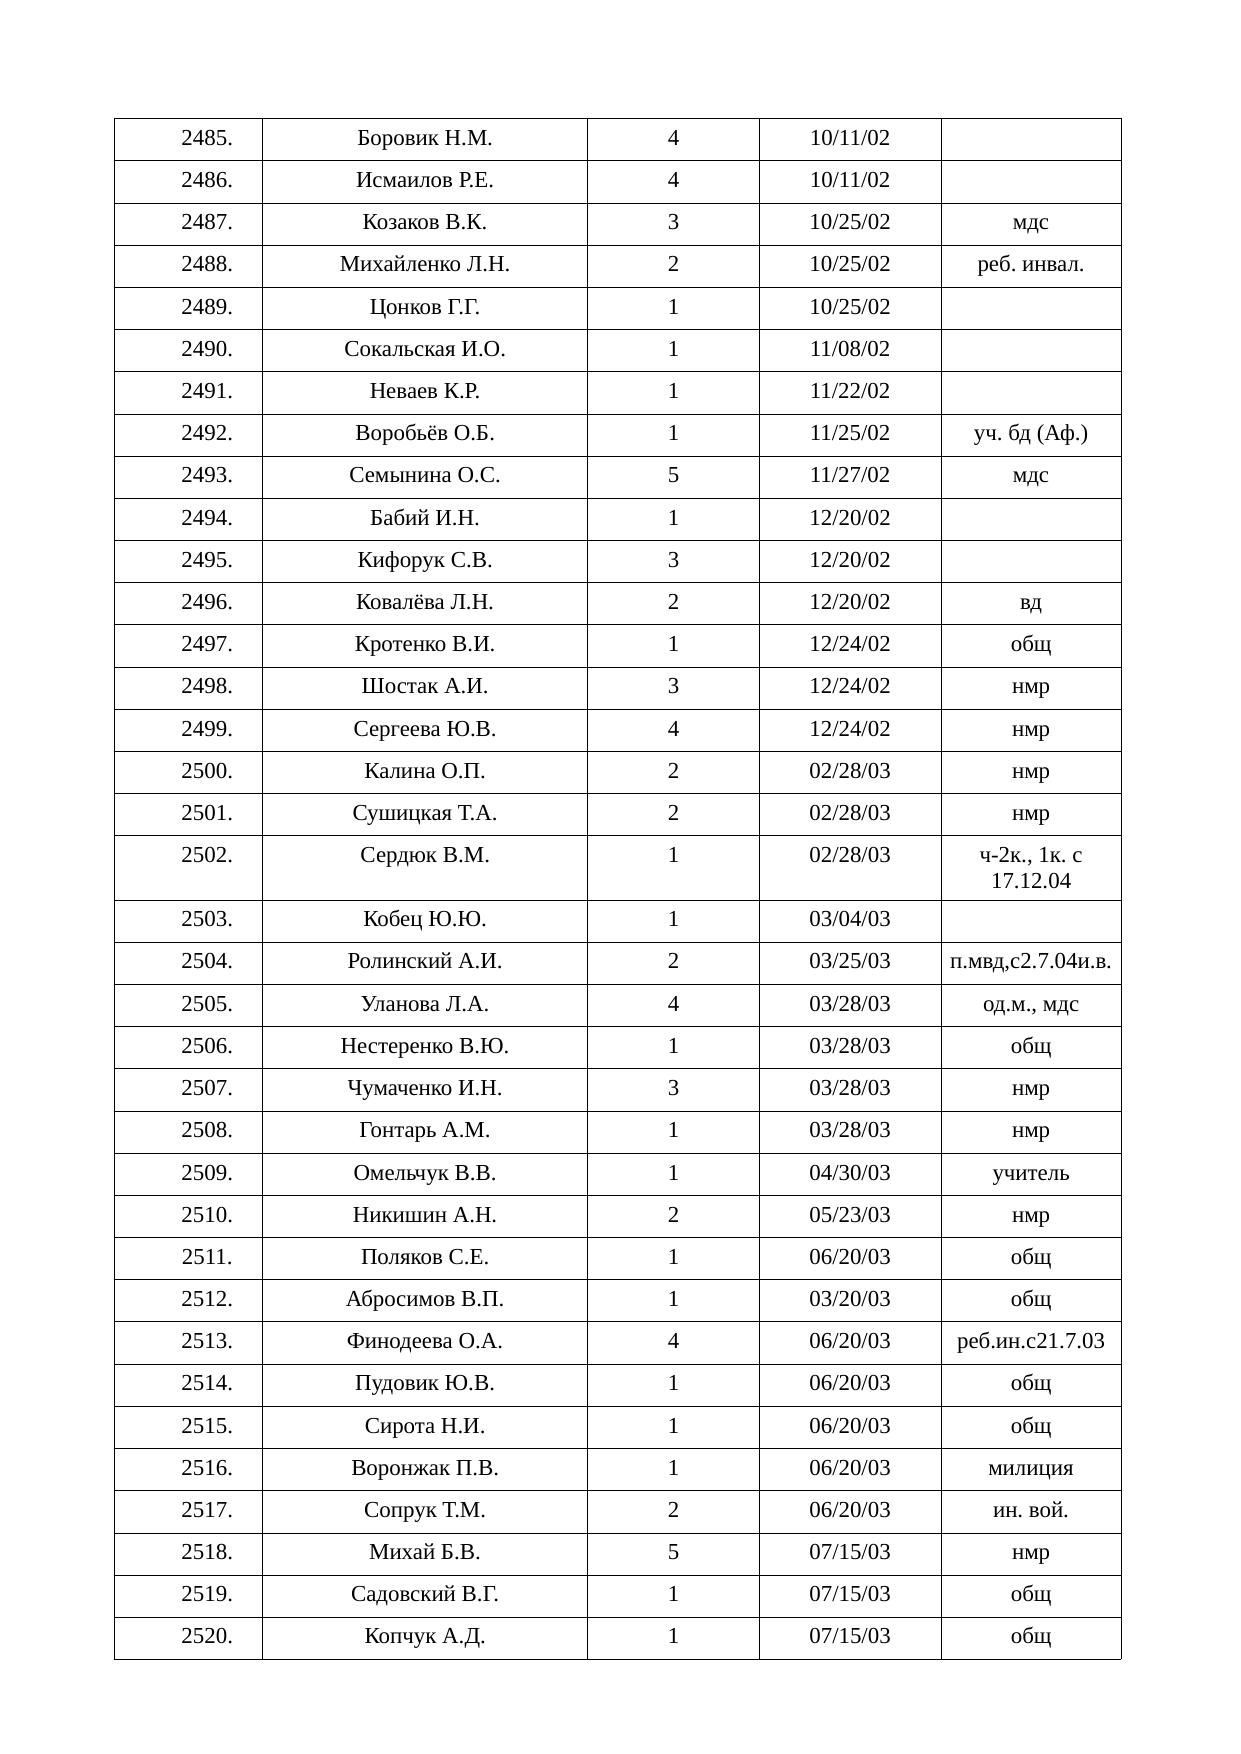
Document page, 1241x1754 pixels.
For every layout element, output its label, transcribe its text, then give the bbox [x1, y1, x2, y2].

table_cell Омельчук В.В. [263, 1154, 587, 1195]
table_cell 1 [588, 1027, 759, 1068]
table_cell 08.11.02 [760, 330, 941, 371]
table_cell 1 [588, 1238, 759, 1279]
table_cell милиция [942, 1449, 1121, 1490]
table_cell 1 [588, 288, 759, 329]
table_cell 3 [588, 1069, 759, 1111]
table_cell 2 [588, 794, 759, 835]
table_cell 20.12.02 [760, 583, 941, 624]
table_cell [115, 119, 262, 160]
table_cell [115, 1069, 262, 1111]
table_cell Сокальская И.О. [263, 330, 587, 371]
table_cell [115, 1154, 262, 1195]
table_cell Михайленко Л.Н. [263, 246, 587, 287]
table_cell нмр [942, 752, 1121, 793]
table_cell 1 [588, 1449, 759, 1490]
table_cell Нестеренко В.Ю. [263, 1027, 587, 1068]
table_cell 1 [588, 836, 759, 899]
table_cell [115, 943, 262, 984]
table_cell 28.03.03 [760, 1027, 941, 1068]
table_cell 4 [588, 710, 759, 751]
table_cell нмр [942, 1534, 1121, 1574]
table_cell 1 [588, 1280, 759, 1321]
table_cell уч. бд (Аф.) [942, 415, 1121, 456]
table_cell [115, 1196, 262, 1237]
table_cell 1 [588, 1576, 759, 1617]
table_cell вд [942, 583, 1121, 624]
table_cell [115, 1280, 262, 1321]
table_cell 15.07.03 [760, 1576, 941, 1617]
table_cell Сирота Н.И. [263, 1407, 587, 1448]
table_cell 4 [588, 119, 759, 160]
table_cell Кротенко В.И. [263, 625, 587, 667]
table_cell [115, 330, 262, 371]
table_cell 30.04.03 [760, 1154, 941, 1195]
table_cell 11.10.02 [760, 119, 941, 160]
table_cell 3 [588, 668, 759, 709]
table_cell 1 [588, 330, 759, 371]
table_cell [115, 1534, 262, 1574]
table_cell од.м., мдс [942, 985, 1121, 1026]
table_cell 1 [588, 1112, 759, 1153]
table_cell [115, 710, 262, 751]
table_cell п.мвд,с2.7.04и.в. [942, 943, 1121, 984]
table_cell мдс [942, 457, 1121, 498]
table_cell нмр [942, 1112, 1121, 1153]
table_cell 20.06.03 [760, 1365, 941, 1406]
table_cell Сергеева Ю.В. [263, 710, 587, 751]
table_cell Неваев К.Р. [263, 372, 587, 413]
table_cell 1 [588, 901, 759, 942]
table_cell общ [942, 1027, 1121, 1068]
table_cell [115, 1407, 262, 1448]
table_cell [115, 161, 262, 202]
table_cell [115, 794, 262, 835]
table_cell [115, 1576, 262, 1617]
table_cell 27.11.02 [760, 457, 941, 498]
table_cell 24.12.02 [760, 668, 941, 709]
table_cell 1 [588, 415, 759, 456]
table_cell 20.06.03 [760, 1449, 941, 1490]
table_cell 20.06.03 [760, 1491, 941, 1532]
table_cell Бабий И.Н. [263, 499, 587, 540]
table_cell Сердюк В.М. [263, 836, 587, 899]
table_cell 25.03.03 [760, 943, 941, 984]
table_cell 1 [588, 499, 759, 540]
table_cell Семынина О.С. [263, 457, 587, 498]
table_cell 2 [588, 1491, 759, 1532]
table_cell [115, 625, 262, 667]
table_cell Никишин А.Н. [263, 1196, 587, 1237]
table_cell 28.02.03 [760, 752, 941, 793]
table_cell [942, 541, 1121, 582]
table_cell Кобец Ю.Ю. [263, 901, 587, 942]
table_cell Уланова Л.А. [263, 985, 587, 1026]
table_cell 4 [588, 1322, 759, 1364]
table_cell Ковалёва Л.Н. [263, 583, 587, 624]
table_cell [115, 288, 262, 329]
table_cell Кифорук С.В. [263, 541, 587, 582]
table_cell 5 [588, 1534, 759, 1574]
table_cell [115, 583, 262, 624]
table_cell общ [942, 625, 1121, 667]
table_cell Копчук А.Д. [263, 1618, 587, 1659]
table_cell [942, 372, 1121, 413]
table_cell Шостак А.И. [263, 668, 587, 709]
table_cell [115, 836, 262, 899]
table_cell 25.10.02 [760, 246, 941, 287]
table_cell 20.06.03 [760, 1322, 941, 1364]
table_cell нмр [942, 1069, 1121, 1111]
table_cell [115, 1112, 262, 1153]
table_cell [115, 752, 262, 793]
table_cell 4 [588, 985, 759, 1026]
table_cell [115, 457, 262, 498]
table_cell 1 [588, 625, 759, 667]
table_cell Сопрук Т.М. [263, 1491, 587, 1532]
table_cell 1 [588, 1365, 759, 1406]
table_cell реб.ин.с21.7.03 [942, 1322, 1121, 1364]
table_cell 25.10.02 [760, 288, 941, 329]
table_cell 11.10.02 [760, 161, 941, 202]
table_cell [115, 541, 262, 582]
table_cell общ [942, 1365, 1121, 1406]
table_cell 20.12.02 [760, 541, 941, 582]
table_cell 24.12.02 [760, 710, 941, 751]
table_cell [942, 161, 1121, 202]
table_cell Сушицкая Т.А. [263, 794, 587, 835]
table_cell общ [942, 1618, 1121, 1659]
table_cell [115, 372, 262, 413]
table_cell 28.02.03 [760, 794, 941, 835]
table_cell [115, 1027, 262, 1068]
table_cell реб. инвал. [942, 246, 1121, 287]
table_cell 3 [588, 204, 759, 245]
table_cell [942, 499, 1121, 540]
table_cell 20.06.03 [760, 1238, 941, 1279]
table_cell общ [942, 1407, 1121, 1448]
table_cell Садовский В.Г. [263, 1576, 587, 1617]
table_cell [942, 119, 1121, 160]
table_cell 20.06.03 [760, 1407, 941, 1448]
table_cell [942, 330, 1121, 371]
table_cell 28.03.03 [760, 1112, 941, 1153]
table_cell нмр [942, 1196, 1121, 1237]
table_cell Гонтарь А.М. [263, 1112, 587, 1153]
table_cell Чумаченко И.Н. [263, 1069, 587, 1111]
table_cell нмр [942, 668, 1121, 709]
table_cell ч-2к., 1к. с 17.12.04 [942, 836, 1121, 899]
table_cell Финодеева О.А. [263, 1322, 587, 1364]
table_cell Цонков Г.Г. [263, 288, 587, 329]
table_cell [115, 1322, 262, 1364]
table_cell 04.03.03 [760, 901, 941, 942]
table_cell 28.02.03 [760, 836, 941, 899]
table_cell 2 [588, 1196, 759, 1237]
table_cell Воробьёв О.Б. [263, 415, 587, 456]
table_cell 28.03.03 [760, 1069, 941, 1111]
table_cell [115, 499, 262, 540]
table_cell [115, 668, 262, 709]
table_cell мдс [942, 204, 1121, 245]
table_cell Воронжак П.В. [263, 1449, 587, 1490]
table_cell [115, 985, 262, 1026]
table_cell 2 [588, 246, 759, 287]
table_cell 1 [588, 1407, 759, 1448]
table_cell Поляков С.Е. [263, 1238, 587, 1279]
table_cell нмр [942, 710, 1121, 751]
table_cell 15.07.03 [760, 1618, 941, 1659]
table_cell Боровик Н.М. [263, 119, 587, 160]
table_cell Ролинский А.И. [263, 943, 587, 984]
table_cell 28.03.03 [760, 985, 941, 1026]
table_cell 1 [588, 372, 759, 413]
table_cell 1 [588, 1154, 759, 1195]
table_cell 25.11.02 [760, 415, 941, 456]
table_cell 5 [588, 457, 759, 498]
table_cell 22.11.02 [760, 372, 941, 413]
table_cell общ [942, 1238, 1121, 1279]
table_cell 4 [588, 161, 759, 202]
table_cell [115, 1449, 262, 1490]
table_cell [115, 204, 262, 245]
table_cell [115, 901, 262, 942]
table_cell 2 [588, 583, 759, 624]
table_cell 20.03.03 [760, 1280, 941, 1321]
table_cell 25.10.02 [760, 204, 941, 245]
table_cell [942, 901, 1121, 942]
table_cell 2 [588, 752, 759, 793]
table_cell нмр [942, 794, 1121, 835]
table_cell общ [942, 1280, 1121, 1321]
table_cell [115, 1238, 262, 1279]
table_cell 24.12.02 [760, 625, 941, 667]
table_cell [115, 1365, 262, 1406]
table_cell 2 [588, 943, 759, 984]
table_cell Козаков В.К. [263, 204, 587, 245]
table_cell 20.12.02 [760, 499, 941, 540]
table_cell [115, 1618, 262, 1659]
table_cell [115, 1491, 262, 1532]
table_cell 1 [588, 1618, 759, 1659]
table_cell Пудовик Ю.В. [263, 1365, 587, 1406]
table_cell [115, 246, 262, 287]
table_cell [115, 415, 262, 456]
table_cell Михай Б.В. [263, 1534, 587, 1574]
table_cell 15.07.03 [760, 1534, 941, 1574]
table_cell [942, 288, 1121, 329]
table_cell Калина О.П. [263, 752, 587, 793]
table_cell 23.05.03 [760, 1196, 941, 1237]
table_cell учитель [942, 1154, 1121, 1195]
table_cell ин. вой. [942, 1491, 1121, 1532]
table_cell общ [942, 1576, 1121, 1617]
table_cell 3 [588, 541, 759, 582]
table_cell Исмаилов Р.Е. [263, 161, 587, 202]
table_cell Абросимов В.П. [263, 1280, 587, 1321]
